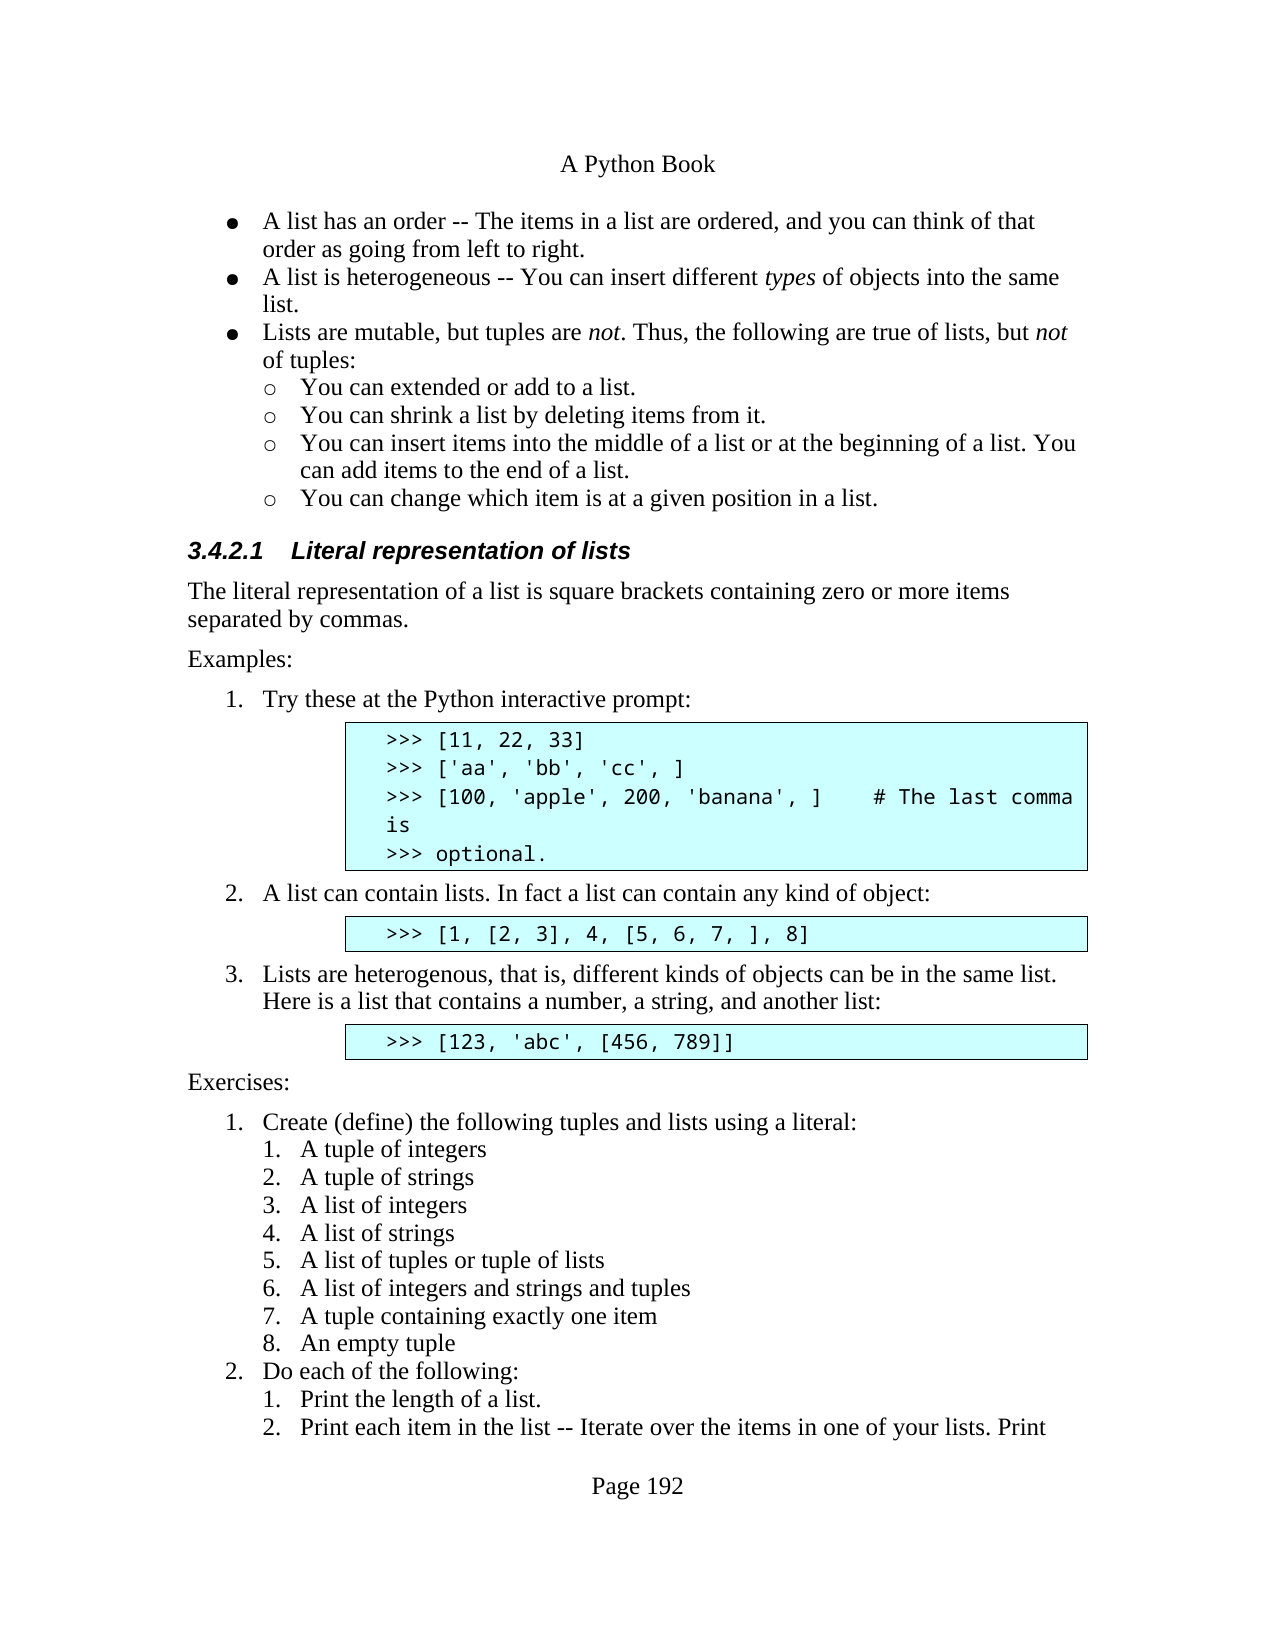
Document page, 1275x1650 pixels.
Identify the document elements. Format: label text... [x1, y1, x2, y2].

list A tuple containing exactly one item [262, 1302, 1087, 1329]
list A list can contain lists. In fact a list can contain any kind of object: [225, 879, 1087, 907]
list You can insert items into the middle of a list or at the beginning of a list. You can add items to the end of a list. [262, 429, 1087, 484]
list A tuple of strings [262, 1163, 1087, 1191]
list Try these at the Python interactive prompt: [225, 685, 1087, 713]
list Print each item in the list -- Iterate over the items in one of your lists. Print [262, 1413, 1087, 1440]
list Print the length of a list. [262, 1385, 1087, 1413]
list A tuple of integers [262, 1136, 1087, 1163]
list >>> [11, 22, 33] >>> ['aa', 'bb', 'cc', ] >>> [100, 'apple', 200, 'banana', ] # The last comma is >>> optional. [346, 723, 1087, 870]
list A list of integers and strings and tuples [262, 1274, 1087, 1302]
list A list is heterogeneous -- You can insert different types of objects into the same list. [225, 263, 1087, 318]
list An empty tuple [262, 1329, 1087, 1357]
list A list of integers [262, 1191, 1087, 1219]
list You can change which item is at a given position in a list. [262, 484, 1087, 512]
list Lists are mutable, but tuples are not. Thus, the following are true of lists, but not of tuples: [225, 318, 1087, 373]
list Do each of the following: [225, 1357, 1087, 1385]
text The literal representation of a list is square brackets containing zero or more items separated by commas. [187, 577, 1087, 633]
subtitle 3.4.2.1 Literal representation of lists [187, 537, 1087, 565]
text Exercises: [187, 1068, 1087, 1095]
list Lists are heterogenous, that is, different kinds of objects can be in the same list. Here is a list that contains a number, a string, and another list: [225, 960, 1087, 1015]
list Create (define) the following tuples and lists using a literal: [225, 1108, 1087, 1136]
list You can shrink a list by deleting items from it. [262, 401, 1087, 429]
text Examples: [187, 645, 1087, 673]
list A list has an order -- The items in a list are ordered, and you can think of that order as going from left to right. [225, 207, 1087, 263]
list A list of tuples or tuple of lists [262, 1246, 1087, 1274]
list You can extended or add to a list. [262, 373, 1087, 401]
list >>> [1, [2, 3], 4, [5, 6, 7, ], 8] [346, 917, 1087, 951]
list >>> [123, 'abc', [456, 789]] [346, 1025, 1087, 1059]
list A list of strings [262, 1219, 1087, 1246]
